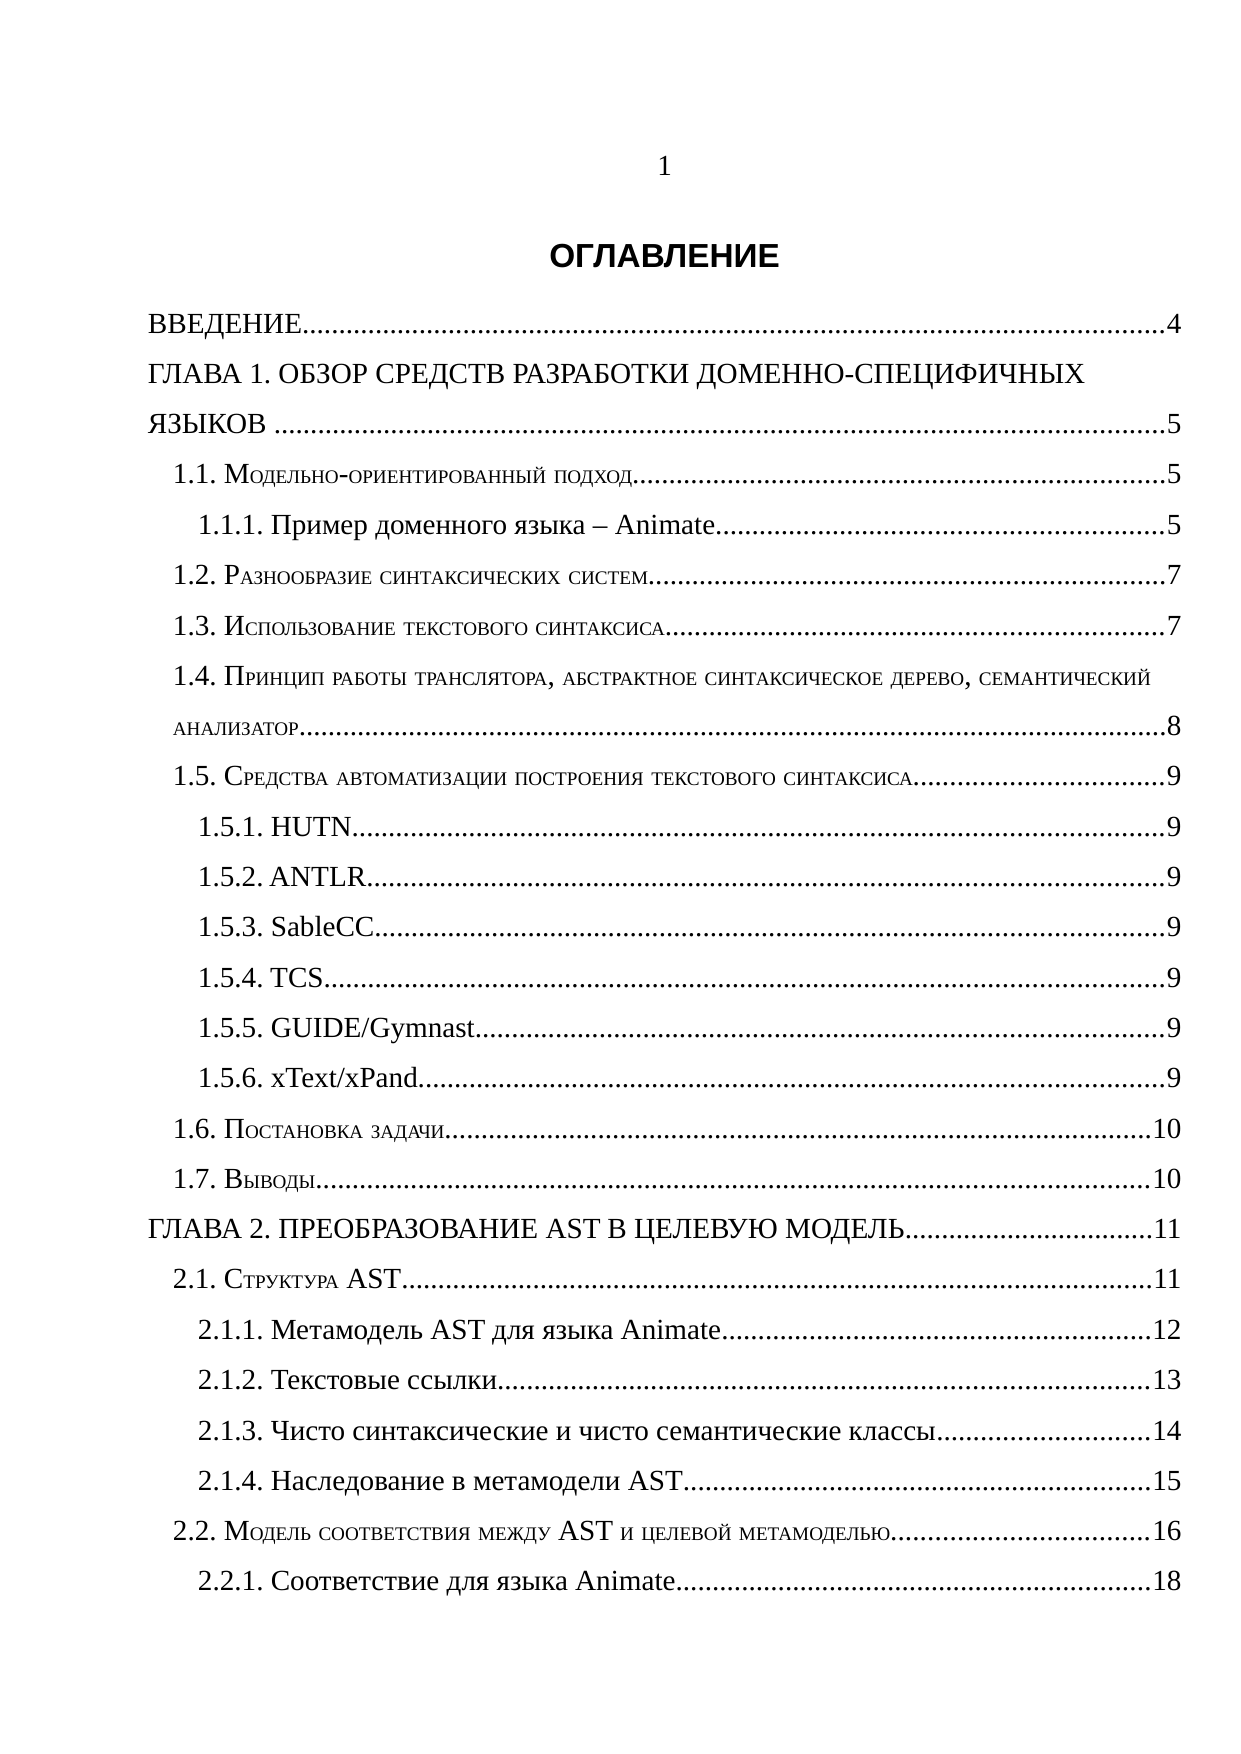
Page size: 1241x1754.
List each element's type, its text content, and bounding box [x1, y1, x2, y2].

text 2.1.2. Текстовые ссылки 13 [198, 1362, 1181, 1396]
text 1.5.6. xText/xPand 9 [198, 1060, 1181, 1094]
text 1.1. Модельно-ориентированный подход 5 [173, 457, 1181, 490]
text 1.4. Принцип работы транслятора, абстрактное синтаксическое дерево, семантический анализатор 8 [173, 658, 1181, 742]
text Глава 2. Преобразование AST в целевую модель 11 [148, 1211, 1181, 1245]
text 2.1.3. Чисто синтаксические и чисто семантические классы 14 [198, 1413, 1181, 1446]
text 1.5. Средства автоматизации построения текстового синтаксиса 9 [173, 758, 1181, 792]
text 2.1. Структура AST 11 [173, 1262, 1181, 1295]
text 1.5.4. TCS 9 [198, 960, 1181, 993]
text 2.2.1. Соответствие для языка Animate 18 [198, 1563, 1181, 1597]
text Глава 1. ОБЗОР Средств разработки доменно-специфичных языков 5 [148, 356, 1181, 440]
text 1.2. Разнообразие синтаксических систем 7 [173, 557, 1181, 591]
text 1.5.3. SableCC 9 [198, 909, 1181, 943]
text 1.5.2. ANTLR 9 [198, 859, 1181, 893]
text 2.1.4. Наследование в метамодели AST 15 [198, 1463, 1181, 1496]
text 1.3. Использование текстового синтаксиса 7 [173, 608, 1181, 641]
text 1.1.1. Пример доменного языка – Animate 5 [198, 507, 1181, 541]
subtitle Оглавление [148, 236, 1181, 274]
text 1.5.1. HUTN 9 [198, 809, 1181, 842]
text 1.6. Постановка задачи 10 [173, 1111, 1181, 1144]
text 2.1.1. Метамодель AST для языка Animate 12 [198, 1312, 1181, 1346]
text Введение 4 [148, 306, 1181, 339]
text 1.5.5. GUIDE/Gymnast 9 [198, 1010, 1181, 1044]
text 1.7. Выводы 10 [173, 1161, 1181, 1194]
text 2.2. Модель соответствия между AST и целевой метамоделью 16 [173, 1513, 1181, 1547]
